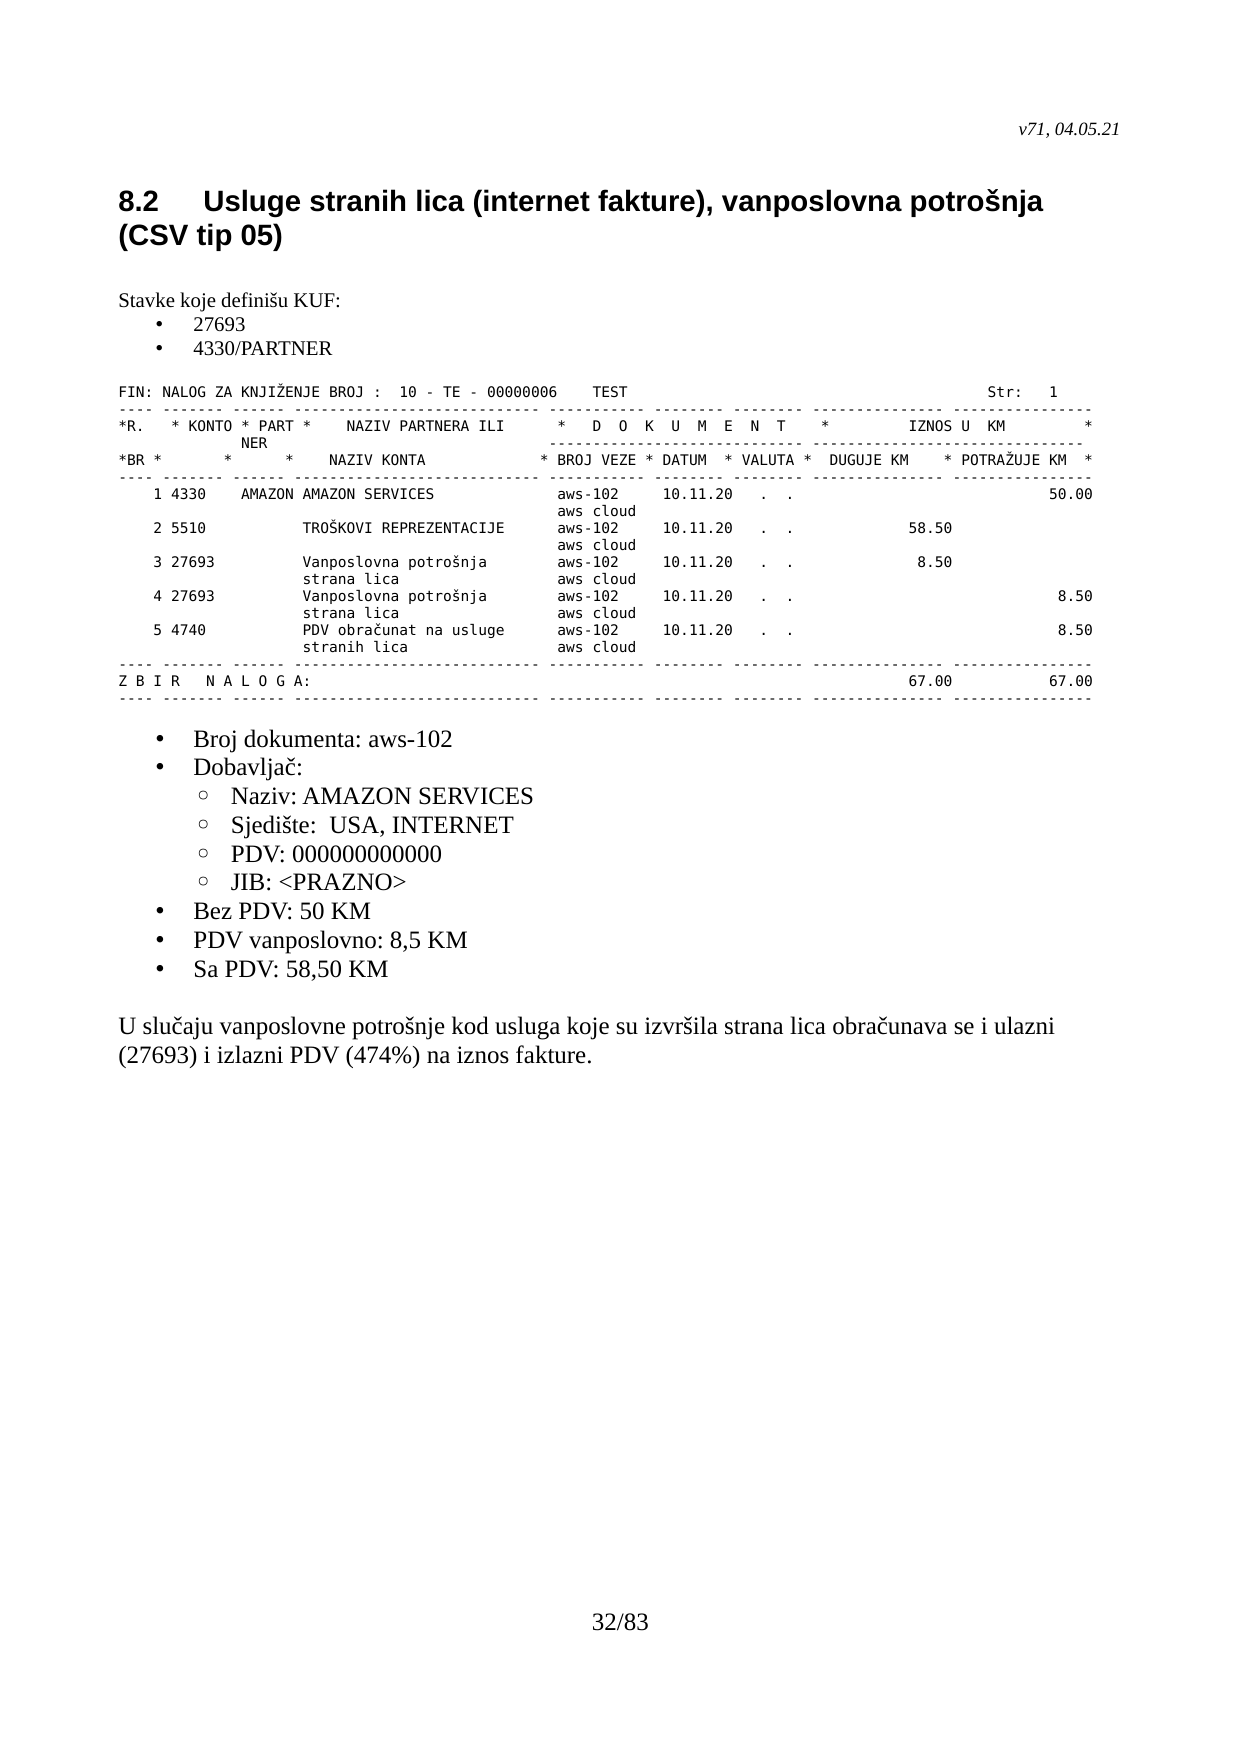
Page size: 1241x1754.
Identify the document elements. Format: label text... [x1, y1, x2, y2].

list PDV: 000000000000 [193, 839, 1122, 867]
list Dobavljač: [156, 752, 1122, 781]
text strana lica aws cloud [118, 605, 1122, 622]
text aws cloud [118, 503, 1122, 520]
text strana lica aws cloud [118, 571, 1122, 588]
text ---- ------- ------ ---------------------------- ----------- -------- -------- --------------- ---------------- [118, 690, 1122, 707]
text 5 4740 PDV obračunat na usluge aws-102 10.11.20 . . 8.50 [118, 622, 1122, 639]
list 27693 [156, 312, 1122, 336]
text Z B I R N A L O G A: 67.00 67.00 [118, 673, 1122, 690]
list Sjedište: USA, INTERNET [193, 810, 1122, 839]
text U slučaju vanposlovne potrošnje kod usluga koje su izvršila strana lica obračunava se i ulazni (27693) i izlazni PDV (474%) na iznos fakture. [118, 1011, 1122, 1069]
subtitle Usluge stranih lica (internet fakture), vanposlovna potrošnja (CSV tip 05) [118, 184, 1122, 251]
list PDV vanposlovno: 8,5 KM [156, 925, 1122, 954]
text FIN: NALOG ZA KNJIŽENJE BROJ : 10 - TE - 00000006 TEST Str: 1 [118, 384, 1122, 401]
text *R. * KONTO * PART * NAZIV PARTNERA ILI * D O K U M E N T * IZNOS U KM * [118, 418, 1122, 435]
text 1 4330 AMAZON AMAZON SERVICES aws-102 10.11.20 . . 50.00 [118, 486, 1122, 503]
list Broj dokumenta: aws-102 [156, 724, 1122, 752]
text ---- ------- ------ ---------------------------- ----------- -------- -------- --------------- ---------------- [118, 469, 1122, 486]
text ---- ------- ------ ---------------------------- ----------- -------- -------- --------------- ---------------- [118, 656, 1122, 673]
text *BR * * * NAZIV KONTA * BROJ VEZE * DATUM * VALUTA * DUGUJE KM * POTRAŽUJE KM * [118, 452, 1122, 469]
list 4330/PARTNER [156, 336, 1122, 360]
text Stavke koje definišu KUF: [118, 288, 1122, 312]
text NER ----------------------------- ------------------------------- [118, 435, 1122, 452]
text ---- ------- ------ ---------------------------- ----------- -------- -------- --------------- ---------------- [118, 401, 1122, 418]
list Naziv: AMAZON SERVICES [193, 781, 1122, 810]
text aws cloud [118, 537, 1122, 554]
text stranih lica aws cloud [118, 639, 1122, 656]
text 4 27693 Vanposlovna potrošnja aws-102 10.11.20 . . 8.50 [118, 588, 1122, 605]
list JIB: <PRAZNO> [193, 867, 1122, 896]
list Sa PDV: 58,50 KM [156, 954, 1122, 982]
text 3 27693 Vanposlovna potrošnja aws-102 10.11.20 . . 8.50 [118, 554, 1122, 571]
list Bez PDV: 50 KM [156, 896, 1122, 925]
text 2 5510 TROŠKOVI REPREZENTACIJE aws-102 10.11.20 . . 58.50 [118, 520, 1122, 537]
